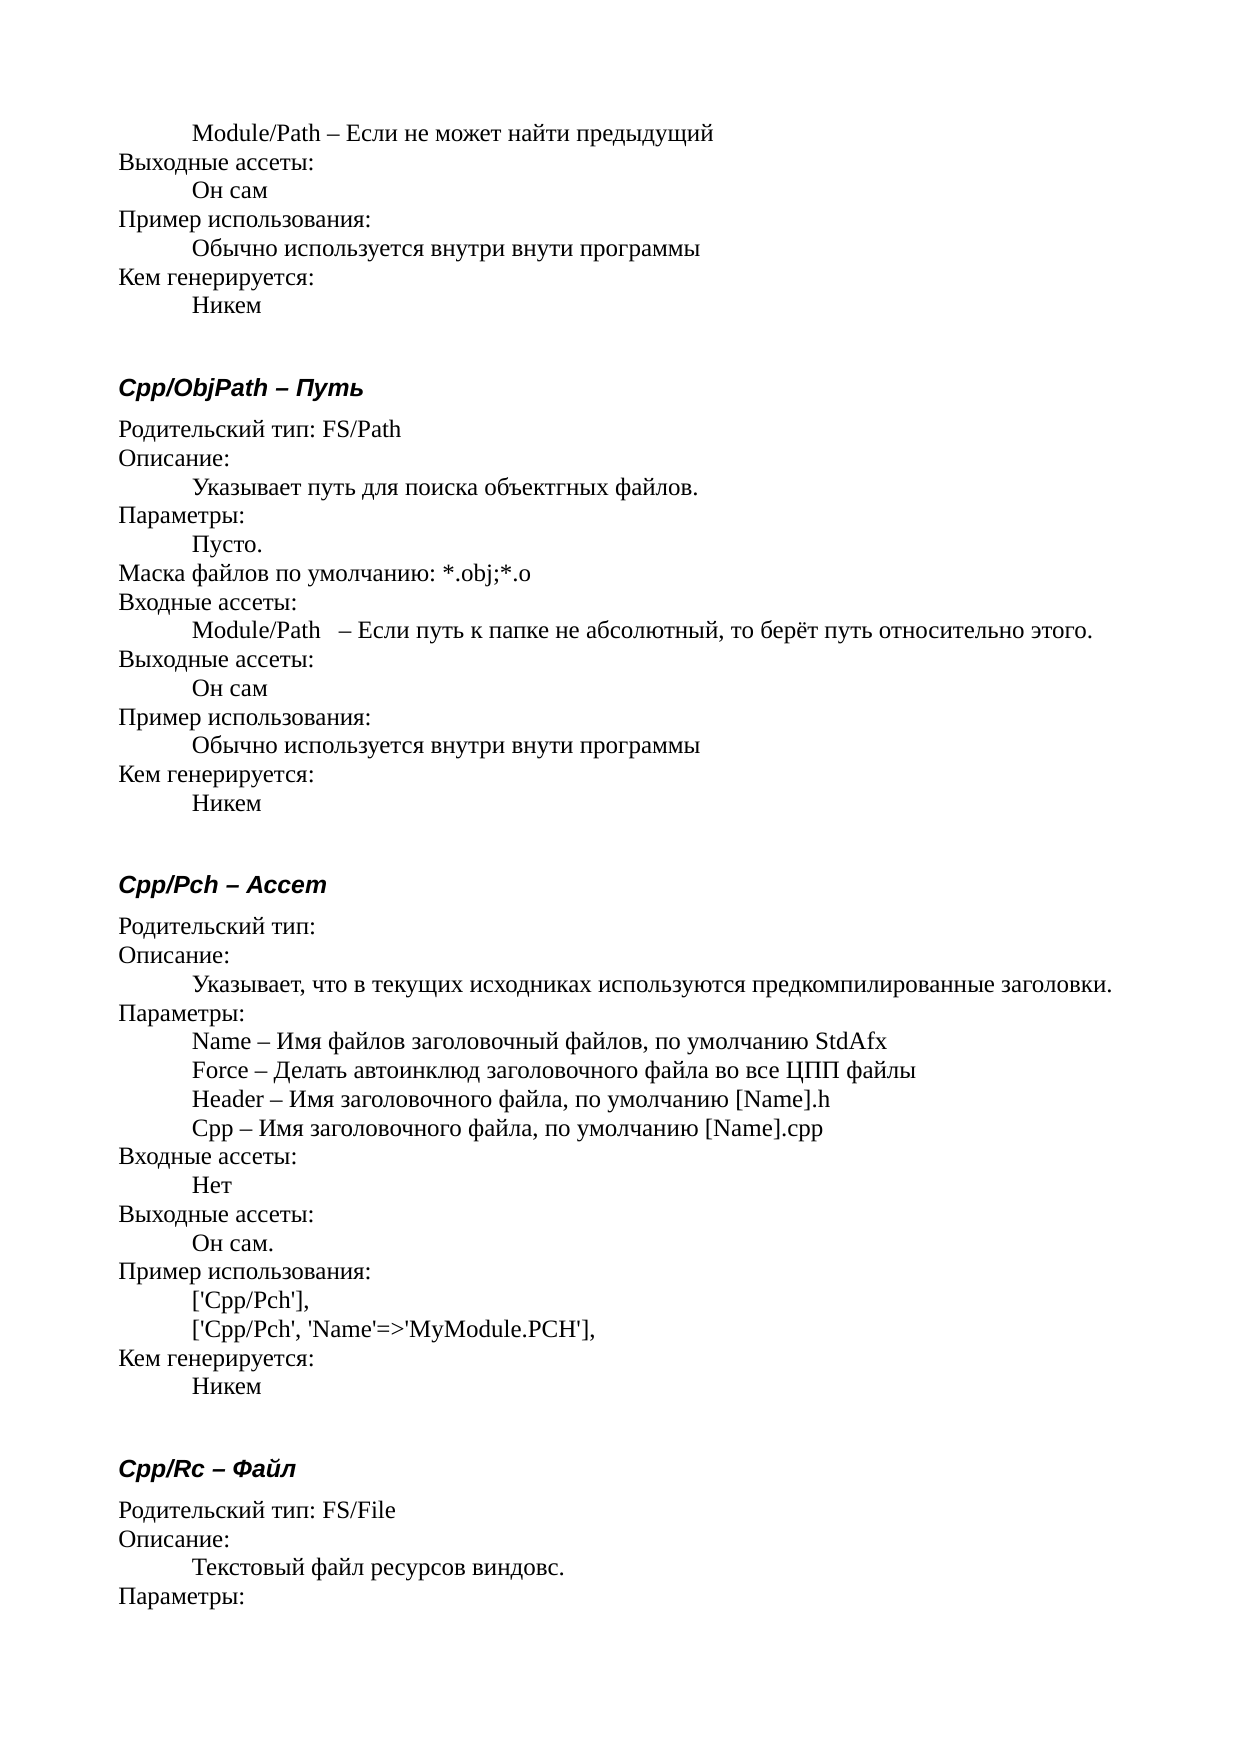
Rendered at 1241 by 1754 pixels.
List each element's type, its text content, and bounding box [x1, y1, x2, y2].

text Описание: [118, 940, 1122, 969]
text Кем генерируется: [118, 759, 1122, 788]
text Пусто. [118, 529, 1122, 558]
text Пример использования: [118, 702, 1122, 730]
text Родительский тип: [118, 911, 1122, 940]
text Он сам. [118, 1228, 1122, 1256]
subtitle Cpp/Rc – Файл [118, 1454, 1122, 1482]
text Указывает путь для поиска объектгных файлов. [118, 472, 1122, 500]
text Header – Имя заголовочного файла, по умолчанию [Name].h [118, 1084, 1122, 1113]
text Описание: [118, 1524, 1122, 1552]
text Cpp – Имя заголовочного файла, по умолчанию [Name].cpp [118, 1113, 1122, 1141]
text Маска файлов по умолчанию: *.obj;*.o [118, 558, 1122, 587]
text Кем генерируется: [118, 1343, 1122, 1371]
text Никем [118, 291, 1122, 319]
text ['Cpp/Pch'], [118, 1285, 1122, 1314]
text ['Cpp/Pch', 'Name'=>'MyModule.PCH'], [118, 1314, 1122, 1343]
text Module/Path – Если путь к папке не абсолютный, то берёт путь относительно этого. [118, 615, 1122, 644]
text Выходные ассеты: [118, 644, 1122, 673]
text Module/Path – Если не может найти предыдущий [118, 118, 1122, 147]
text Пример использования: [118, 1256, 1122, 1285]
text Никем [118, 788, 1122, 817]
text Входные ассеты: [118, 587, 1122, 615]
text Обычно используется внутри внути программы [118, 233, 1122, 262]
text Пример использования: [118, 204, 1122, 233]
text Обычно используется внутри внути программы [118, 730, 1122, 759]
text Никем [118, 1371, 1122, 1400]
text Параметры: [118, 1581, 1122, 1610]
text Нет [118, 1170, 1122, 1199]
text Он сам [118, 176, 1122, 204]
text Он сам [118, 673, 1122, 702]
subtitle Cpp/ObjPath – Путь [118, 373, 1122, 402]
subtitle Cpp/Pch – Ассет [118, 870, 1122, 899]
text Входные ассеты: [118, 1141, 1122, 1170]
text Выходные ассеты: [118, 1199, 1122, 1228]
text Параметры: [118, 998, 1122, 1026]
text Кем генерируется: [118, 262, 1122, 291]
text Родительский тип: FS/File [118, 1495, 1122, 1524]
text Параметры: [118, 500, 1122, 529]
text Описание: [118, 443, 1122, 472]
text Родительский тип: FS/Path [118, 414, 1122, 443]
text Указывает, что в текущих исходниках используются предкомпилированные заголовки. [118, 969, 1122, 998]
text Name – Имя файлов заголовочный файлов, по умолчанию StdAfx [118, 1026, 1122, 1055]
text Текстовый файл ресурсов виндовс. [118, 1552, 1122, 1581]
text Выходные ассеты: [118, 147, 1122, 176]
text Force – Делать автоинклюд заголовочного файла во все ЦПП файлы [118, 1055, 1122, 1084]
